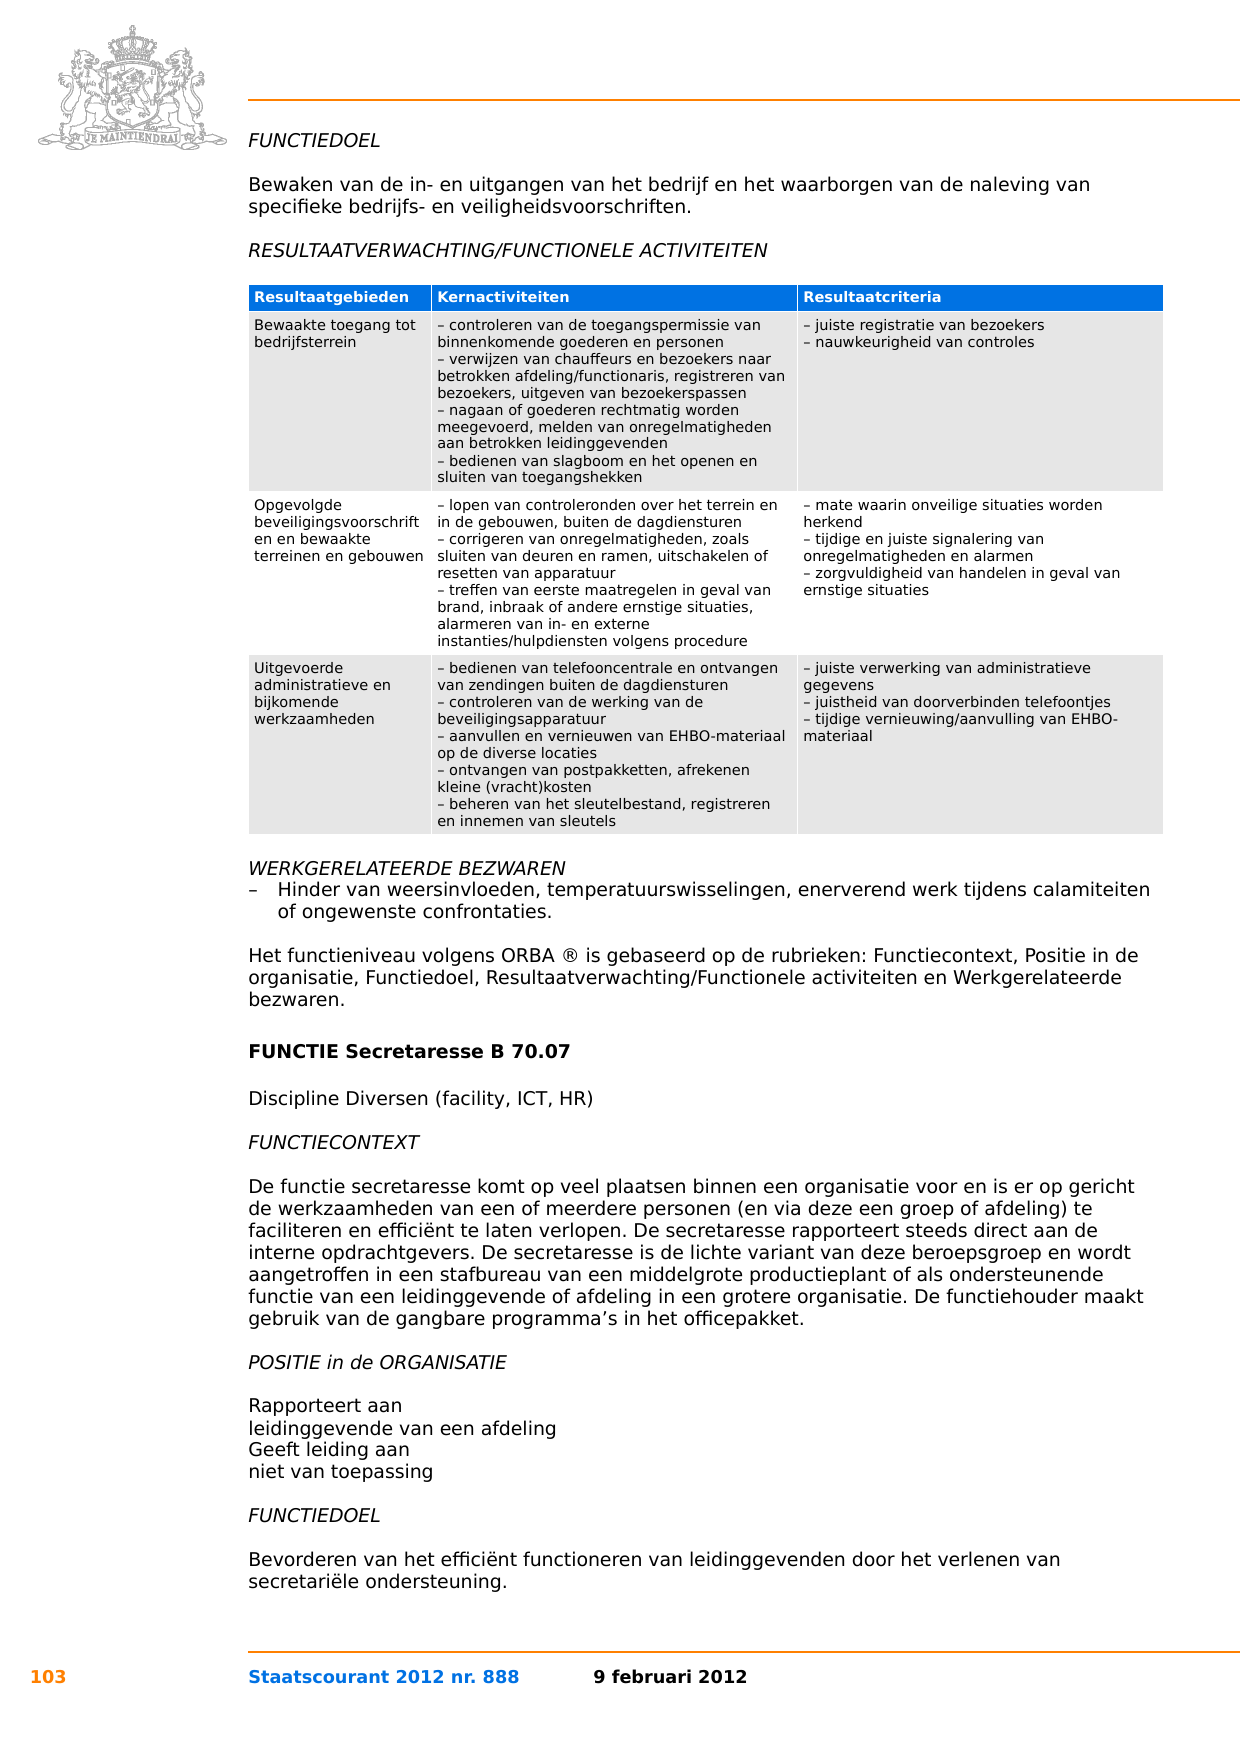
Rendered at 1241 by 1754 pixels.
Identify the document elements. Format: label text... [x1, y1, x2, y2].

text leidinggevende van een afdeling [248, 1417, 1163, 1439]
table_cell Bewaakte toegang tot bedrijfsterrein [249, 312, 431, 491]
text Bewaken van de in- en uitgangen van het bedrijf en het waarborgen van de naleving van specifieke bedrijfs- en veiligheidsvoorschriften. [248, 174, 1163, 218]
table_cell – juiste registratie van bezoekers – nauwkeurigheid van controles [798, 312, 1163, 491]
text niet van toepassing [248, 1461, 1163, 1483]
table_cell – lopen van controleronden over het terrein en in de gebouwen, buiten de dagdiensturen – corrigeren van onregelmatigheden, zoals sluiten van deuren en ramen, uitschakelen of resetten van apparatuur – treffen van eerste maatregelen in geval van brand, inbraak of andere ernstige situaties, alarmeren van in- en externe instanties/hulpdiensten volgens procedure [432, 492, 797, 654]
subtitle FUNCTIEDOEL [248, 1505, 1163, 1527]
table_cell Uitgevoerde administratieve en bijkomende werkzaamheden [249, 655, 431, 834]
table_cell – bedienen van telefooncentrale en ontvangen van zendingen buiten de dagdiensturen – controleren van de werking van de beveiligingsapparatuur – aanvullen en vernieuwen van EHBO-materiaal op de diverse locaties – ontvangen van postpakketten, afrekenen kleine (vracht)kosten – beheren van het sleutelbestand, registreren en innemen van sleutels [432, 655, 797, 834]
text Geeft leiding aan [248, 1439, 1163, 1461]
subtitle WERKGERELATEERDE BEZWAREN [248, 857, 1163, 879]
subtitle FUNCTIE Secretaresse B 70.07 [248, 1041, 1163, 1063]
text – Hinder van weersinvloeden, temperatuurswisselingen, enerverend werk tijdens calamiteiten of ongewenste confrontaties. [248, 879, 1163, 923]
text Discipline Diversen (facility, ICT, HR) [248, 1088, 1163, 1110]
text De functie secretaresse komt op veel plaatsen binnen een organisatie voor en is er op gericht de werkzaamheden van een of meerdere personen (en via deze een groep of afdeling) te faciliteren en efficiënt te laten verlopen. De secretaresse rapporteert steeds direct aan de interne opdrachtgevers. De secretaresse is de lichte variant van deze beroepsgroep en wordt aangetroffen in een stafbureau van een middelgrote productieplant of als ondersteunende functie van een leidinggevende of afdeling in een grotere organisatie. De functiehouder maakt gebruik van de gangbare programma’s in het officepakket. [248, 1176, 1163, 1330]
table_header Resultaatcriteria [798, 285, 1163, 311]
text Het functieniveau volgens ORBA ® is gebaseerd op de rubrieken: Functiecontext, Positie in de organisatie, Functiedoel, Resultaatverwachting/Functionele activiteiten en Werkgerelateerde bezwaren. [248, 945, 1163, 1011]
table_cell – controleren van de toegangspermissie van binnenkomende goederen en personen – verwijzen van chauffeurs en bezoekers naar betrokken afdeling/functionaris, registreren van bezoekers, uitgeven van bezoekerspassen – nagaan of goederen rechtmatig worden meegevoerd, melden van onregelmatigheden aan betrokken leidinggevenden – bedienen van slagboom en het openen en sluiten van toegangshekken [432, 312, 797, 491]
table_cell Opgevolgde beveiligingsvoorschriften en bewaakte terreinen en gebouwen [249, 492, 431, 654]
table_header Kernactiviteiten [432, 285, 797, 311]
subtitle FUNCTIECONTEXT [248, 1132, 1163, 1154]
text Bevorderen van het efficiënt functioneren van leidinggevenden door het verlenen van secretariële ondersteuning. [248, 1549, 1163, 1593]
subtitle FUNCTIEDOEL [248, 130, 1163, 152]
subtitle POSITIE in de ORGANISATIE [248, 1352, 1163, 1373]
table_cell – juiste verwerking van administratieve gegevens – juistheid van doorverbinden telefoontjes – tijdige vernieuwing/aanvulling van EHBO-materiaal [798, 655, 1163, 834]
picture [38, 25, 227, 150]
table_header Resultaatgebieden [249, 285, 431, 311]
subtitle RESULTAATVERWACHTING/FUNCTIONELE ACTIVITEITEN [248, 239, 1163, 262]
table_cell – mate waarin onveilige situaties worden herkend – tijdige en juiste signalering van onregelmatigheden en alarmen – zorgvuldigheid van handelen in geval van ernstige situaties [798, 492, 1163, 654]
text Rapporteert aan [248, 1395, 1163, 1417]
